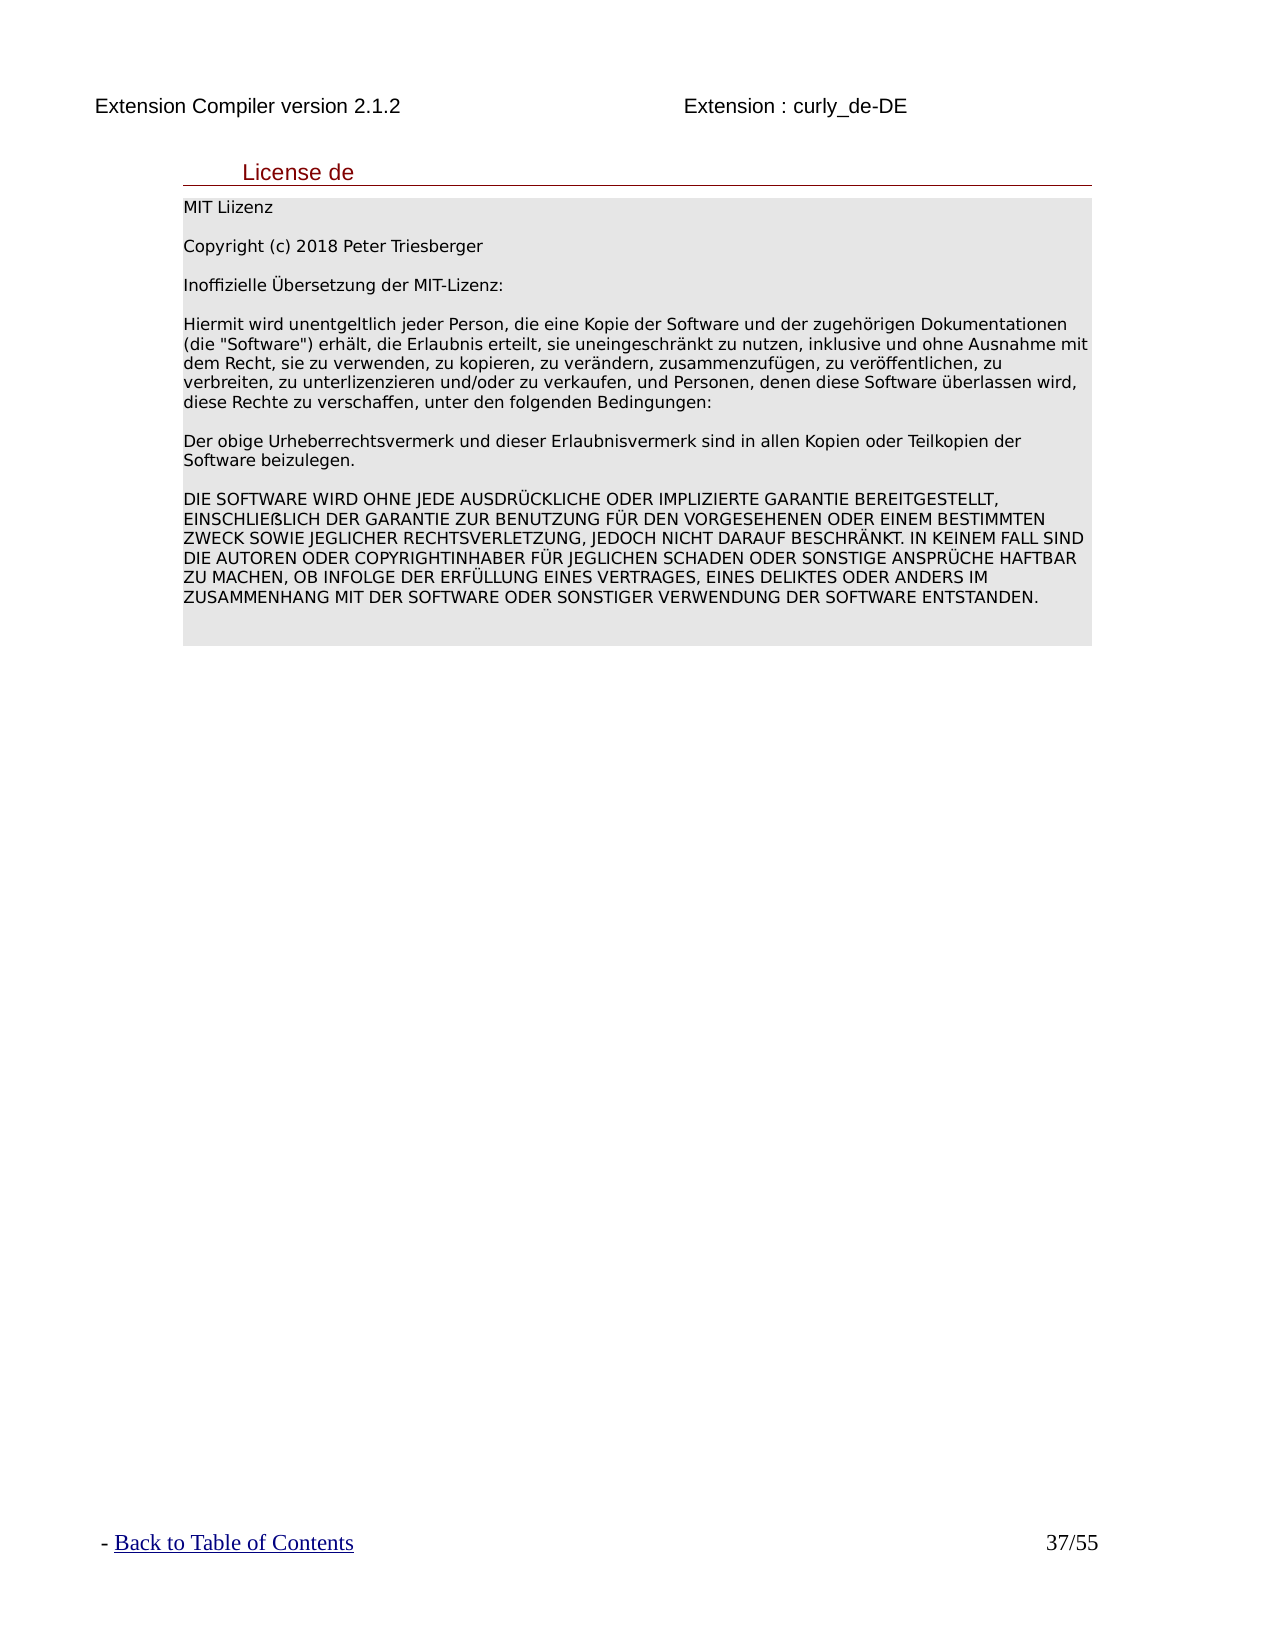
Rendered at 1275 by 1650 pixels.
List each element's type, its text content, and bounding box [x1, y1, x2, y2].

text Der obige Urheberrechtsvermerk und dieser Erlaubnisvermerk sind in allen Kopien oder Teilkopien der Software beizulegen. [183, 432, 1092, 471]
text MIT Liizenz [183, 198, 1092, 218]
text Hiermit wird unentgeltlich jeder Person, die eine Kopie der Software und der zugehörigen Dokumentationen (die "Software") erhält, die Erlaubnis erteilt, sie uneingeschränkt zu nutzen, inklusive und ohne Ausnahme mit dem Recht, sie zu verwenden, zu kopieren, zu verändern, zusammenzufügen, zu veröffentlichen, zu verbreiten, zu unterlizenzieren und/oder zu verkaufen, und Personen, denen diese Software überlassen wird, diese Rechte zu verschaffen, unter den folgenden Bedingungen: [183, 315, 1092, 412]
text License de [183, 159, 1092, 185]
text DIE SOFTWARE WIRD OHNE JEDE AUSDRÜCKLICHE ODER IMPLIZIERTE GARANTIE BEREITGESTELLT, EINSCHLIEẞLICH DER GARANTIE ZUR BENUTZUNG FÜR DEN VORGESEHENEN ODER EINEM BESTIMMTEN ZWECK SOWIE JEGLICHER RECHTSVERLETZUNG, JEDOCH NICHT DARAUF BESCHRÄNKT. IN KEINEM FALL SIND DIE AUTOREN ODER COPYRIGHTINHABER FÜR JEGLICHEN SCHADEN ODER SONSTIGE ANSPRÜCHE HAFTBAR ZU MACHEN, OB INFOLGE DER ERFÜLLUNG EINES VERTRAGES, EINES DELIKTES ODER ANDERS IM ZUSAMMENHANG MIT DER SOFTWARE ODER SONSTIGER VERWENDUNG DER SOFTWARE ENTSTANDEN. [183, 490, 1092, 607]
text Inoffizielle Übersetzung der MIT-Lizenz: [183, 276, 1092, 296]
text Copyright (c) 2018 Peter Triesberger [183, 237, 1092, 257]
